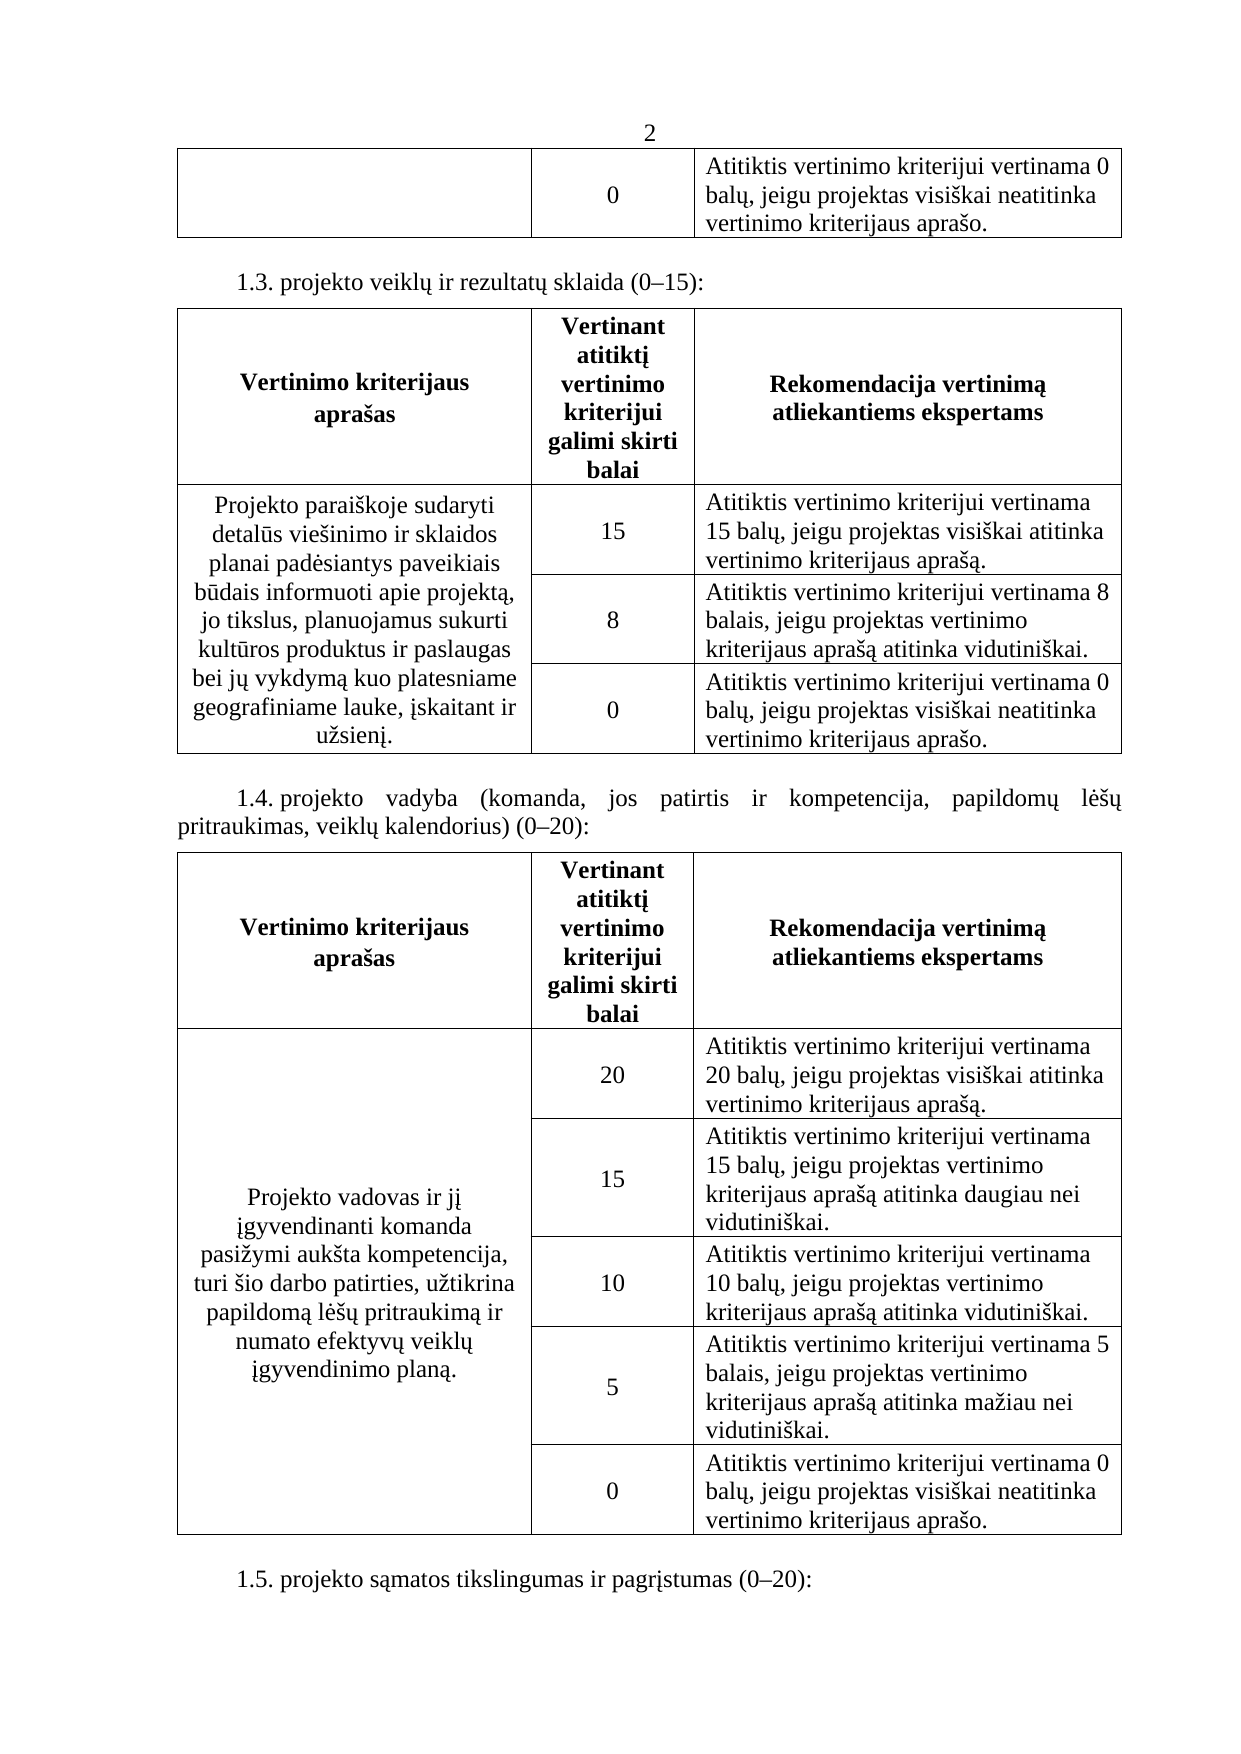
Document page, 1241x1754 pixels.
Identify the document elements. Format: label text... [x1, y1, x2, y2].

table_cell 15 [532, 485, 694, 573]
table_header Rekomendacija vertinimą atliekantiems ekspertams [694, 853, 1121, 1028]
table_cell Atitiktis vertinimo kriterijui vertinama 0 balų, jeigu projektas visiškai neatitinka vertinimo kriterijaus aprašo. [694, 1445, 1121, 1534]
table_cell 10 [532, 1237, 693, 1326]
text 1.5. projekto sąmatos tikslingumas ir pagrįstumas (0–20): [177, 1564, 1122, 1592]
table_cell 20 [532, 1029, 693, 1118]
table_cell 0 [532, 664, 694, 753]
text 1.4. projekto vadyba (komanda, jos patirtis ir kompetencija, papildomų lėšų pritraukimas, veiklų kalendorius) (0–20): [177, 783, 1122, 840]
table_header Vertinant atitiktį vertinimo kriterijui galimi skirti balai [532, 309, 694, 484]
table_cell Atitiktis vertinimo kriterijui vertinama 8 balais, jeigu projektas vertinimo kriterijaus aprašą atitinka vidutiniškai. [695, 575, 1121, 663]
table_header Vertinant atitiktį vertinimo kriterijui galimi skirti balai [532, 853, 693, 1028]
table_cell 15 [532, 1119, 693, 1236]
table_header Vertinimo kriterijaus aprašas [178, 309, 531, 484]
table_cell 0 [532, 149, 694, 237]
table_cell Atitiktis vertinimo kriterijui vertinama 0 balų, jeigu projektas visiškai neatitinka vertinimo kriterijaus aprašo. [695, 664, 1121, 753]
table_cell Atitiktis vertinimo kriterijui vertinama 15 balų, jeigu projektas vertinimo kriterijaus aprašą atitinka daugiau nei vidutiniškai. [694, 1119, 1121, 1236]
table_cell Projekto vadovas ir jį įgyvendinanti komanda pasižymi aukšta kompetencija, turi šio darbo patirties, užtikrina papildomą lėšų pritraukimą ir numato efektyvų veiklų įgyvendinimo planą. [178, 1029, 531, 1534]
table_cell 0 [532, 1445, 693, 1534]
table_cell 5 [532, 1327, 693, 1444]
table_cell 8 [532, 575, 694, 663]
text 1.3. projekto veiklų ir rezultatų sklaida (0–15): [177, 267, 1122, 296]
table_header Vertinimo kriterijaus aprašas [178, 853, 531, 1028]
table_cell Projekto paraiškoje sudaryti detalūs viešinimo ir sklaidos planai padėsiantys paveikiais būdais informuoti apie projektą, jo tikslus, planuojamus sukurti kultūros produktus ir paslaugas bei jų vykdymą kuo platesniame geografiniame lauke, įskaitant ir užsienį. [178, 485, 531, 753]
table_cell Atitiktis vertinimo kriterijui vertinama 20 balų, jeigu projektas visiškai atitinka vertinimo kriterijaus aprašą. [694, 1029, 1121, 1118]
table_cell Atitiktis vertinimo kriterijui vertinama 5 balais, jeigu projektas vertinimo kriterijaus aprašą atitinka mažiau nei vidutiniškai. [694, 1327, 1121, 1444]
table_header Rekomendacija vertinimą atliekantiems ekspertams [695, 309, 1121, 484]
table_cell Atitiktis vertinimo kriterijui vertinama 0 balų, jeigu projektas visiškai neatitinka vertinimo kriterijaus aprašo. [695, 149, 1121, 237]
table_cell [178, 149, 531, 237]
table_cell Atitiktis vertinimo kriterijui vertinama 15 balų, jeigu projektas visiškai atitinka vertinimo kriterijaus aprašą. [695, 485, 1121, 573]
table_cell Atitiktis vertinimo kriterijui vertinama 10 balų, jeigu projektas vertinimo kriterijaus aprašą atitinka vidutiniškai. [694, 1237, 1121, 1326]
